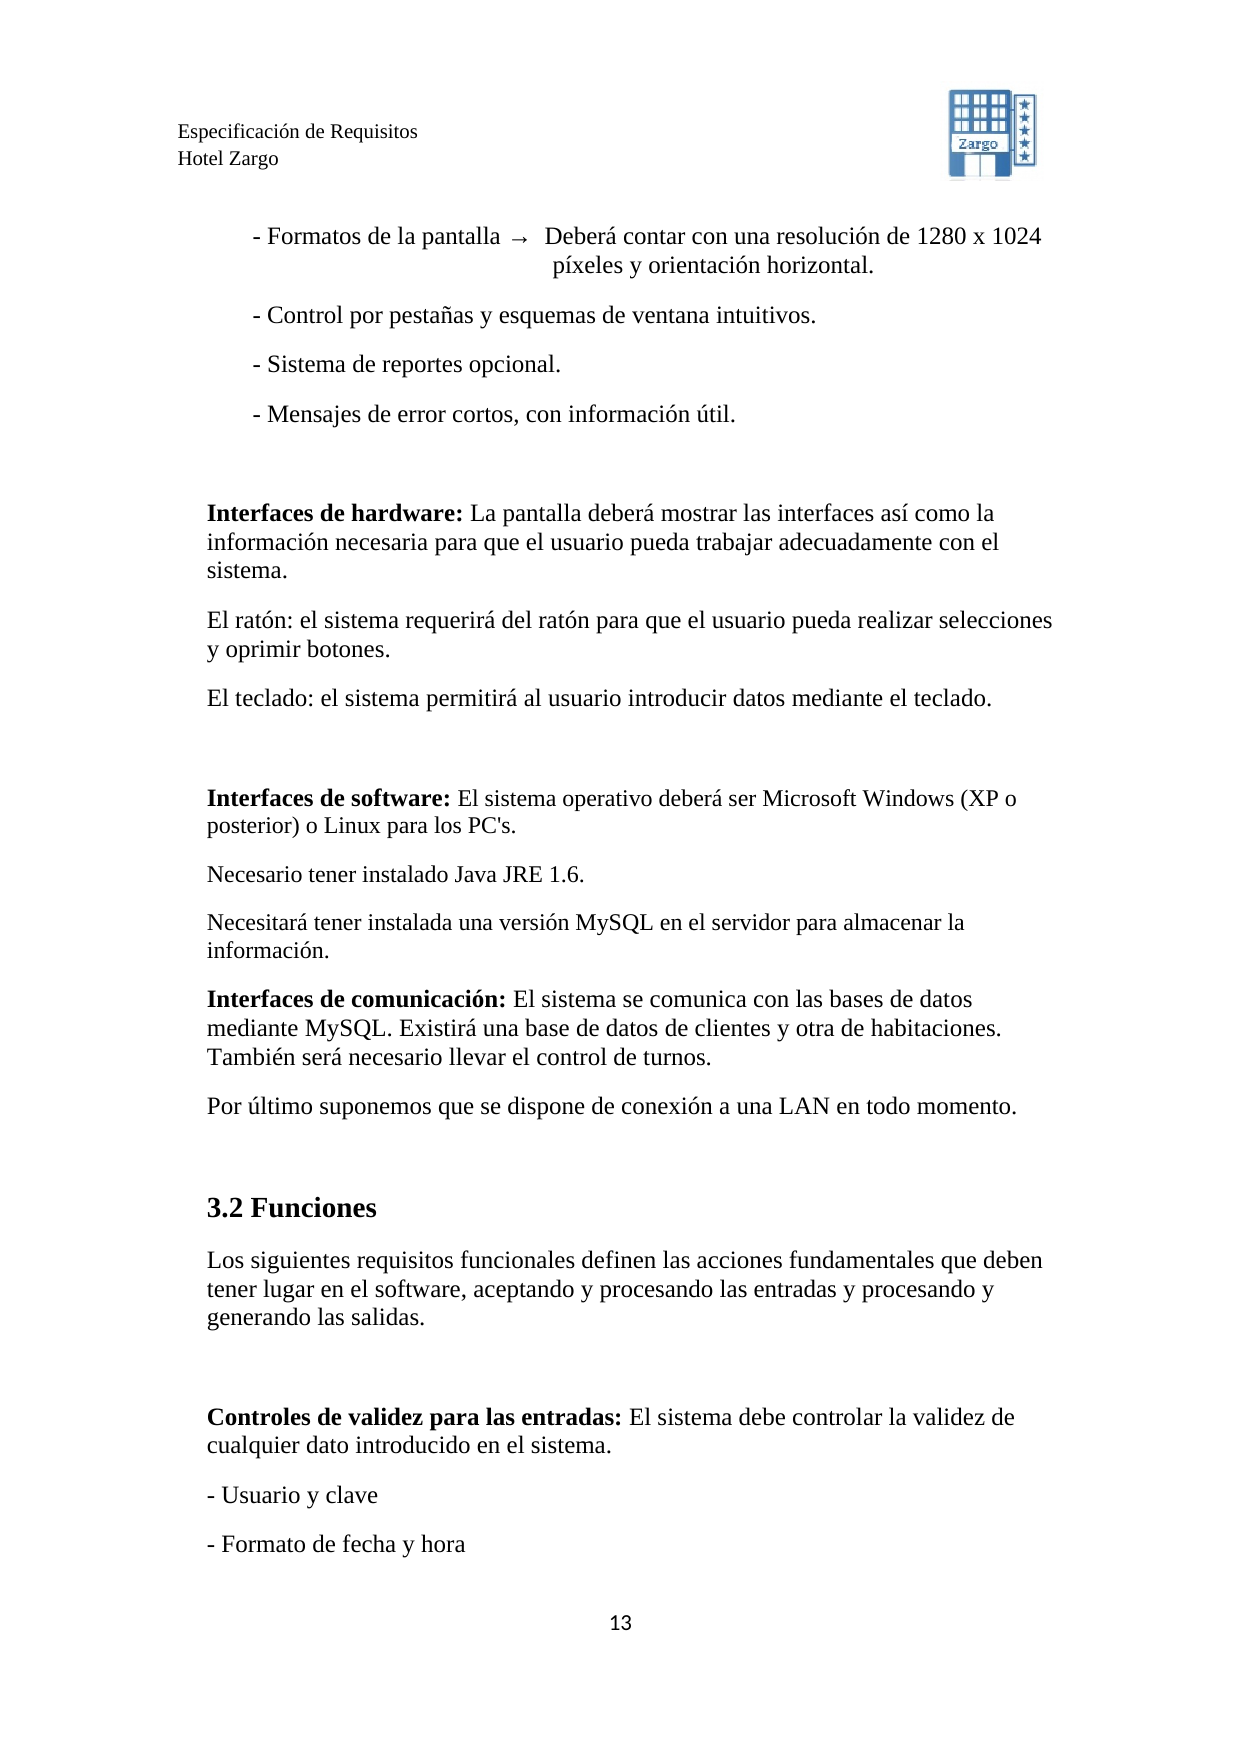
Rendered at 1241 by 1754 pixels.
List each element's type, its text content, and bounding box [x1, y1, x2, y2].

text - Mensajes de error cortos, con información útil. [207, 399, 1063, 428]
text Necesitará tener instalada una versión MySQL en el servidor para almacenar la información. [207, 908, 1063, 963]
text El teclado: el sistema permitirá al usuario introducir datos mediante el teclado. [207, 683, 1063, 712]
text Interfaces de software: El sistema operativo deberá ser Microsoft Windows (XP o posterior) o Linux para los PC's. [207, 783, 1063, 839]
text - Control por pestañas y esquemas de ventana intuitivos. [207, 300, 1063, 328]
text Controles de validez para las entradas: El sistema debe controlar la validez de cualquier dato introducido en el sistema. [207, 1402, 1063, 1459]
text Por último suponemos que se dispone de conexión a una LAN en todo momento. [207, 1091, 1063, 1120]
picture [939, 81, 1045, 181]
text El ratón: el sistema requerirá del ratón para que el usuario pueda realizar selecciones y oprimir botones. [207, 605, 1063, 663]
text Interfaces de hardware: La pantalla deberá mostrar las interfaces así como la información necesaria para que el usuario pueda trabajar adecuadamente con el sistema. [207, 498, 1063, 584]
text 3.2 Funciones [207, 1191, 1063, 1224]
text Interfaces de comunicación: El sistema se comunica con las bases de datos mediante MySQL. Existirá una base de datos de clientes y otra de habitaciones. También será necesario llevar el control de turnos. [207, 984, 1063, 1071]
text - Usuario y clave [207, 1480, 1063, 1509]
text - Formatos de la pantalla → Deberá contar con una resolución de 1280 x 1024 píxeles y orientación horizontal. [207, 221, 1063, 279]
text - Formato de fecha y hora [207, 1529, 1063, 1558]
text - Sistema de reportes opcional. [207, 349, 1063, 378]
text Necesario tener instalado Java JRE 1.6. [207, 860, 1063, 887]
text Los siguientes requisitos funcionales definen las acciones fundamentales que deben tener lugar en el software, aceptando y procesando las entradas y procesando y generando las salidas. [207, 1245, 1063, 1331]
